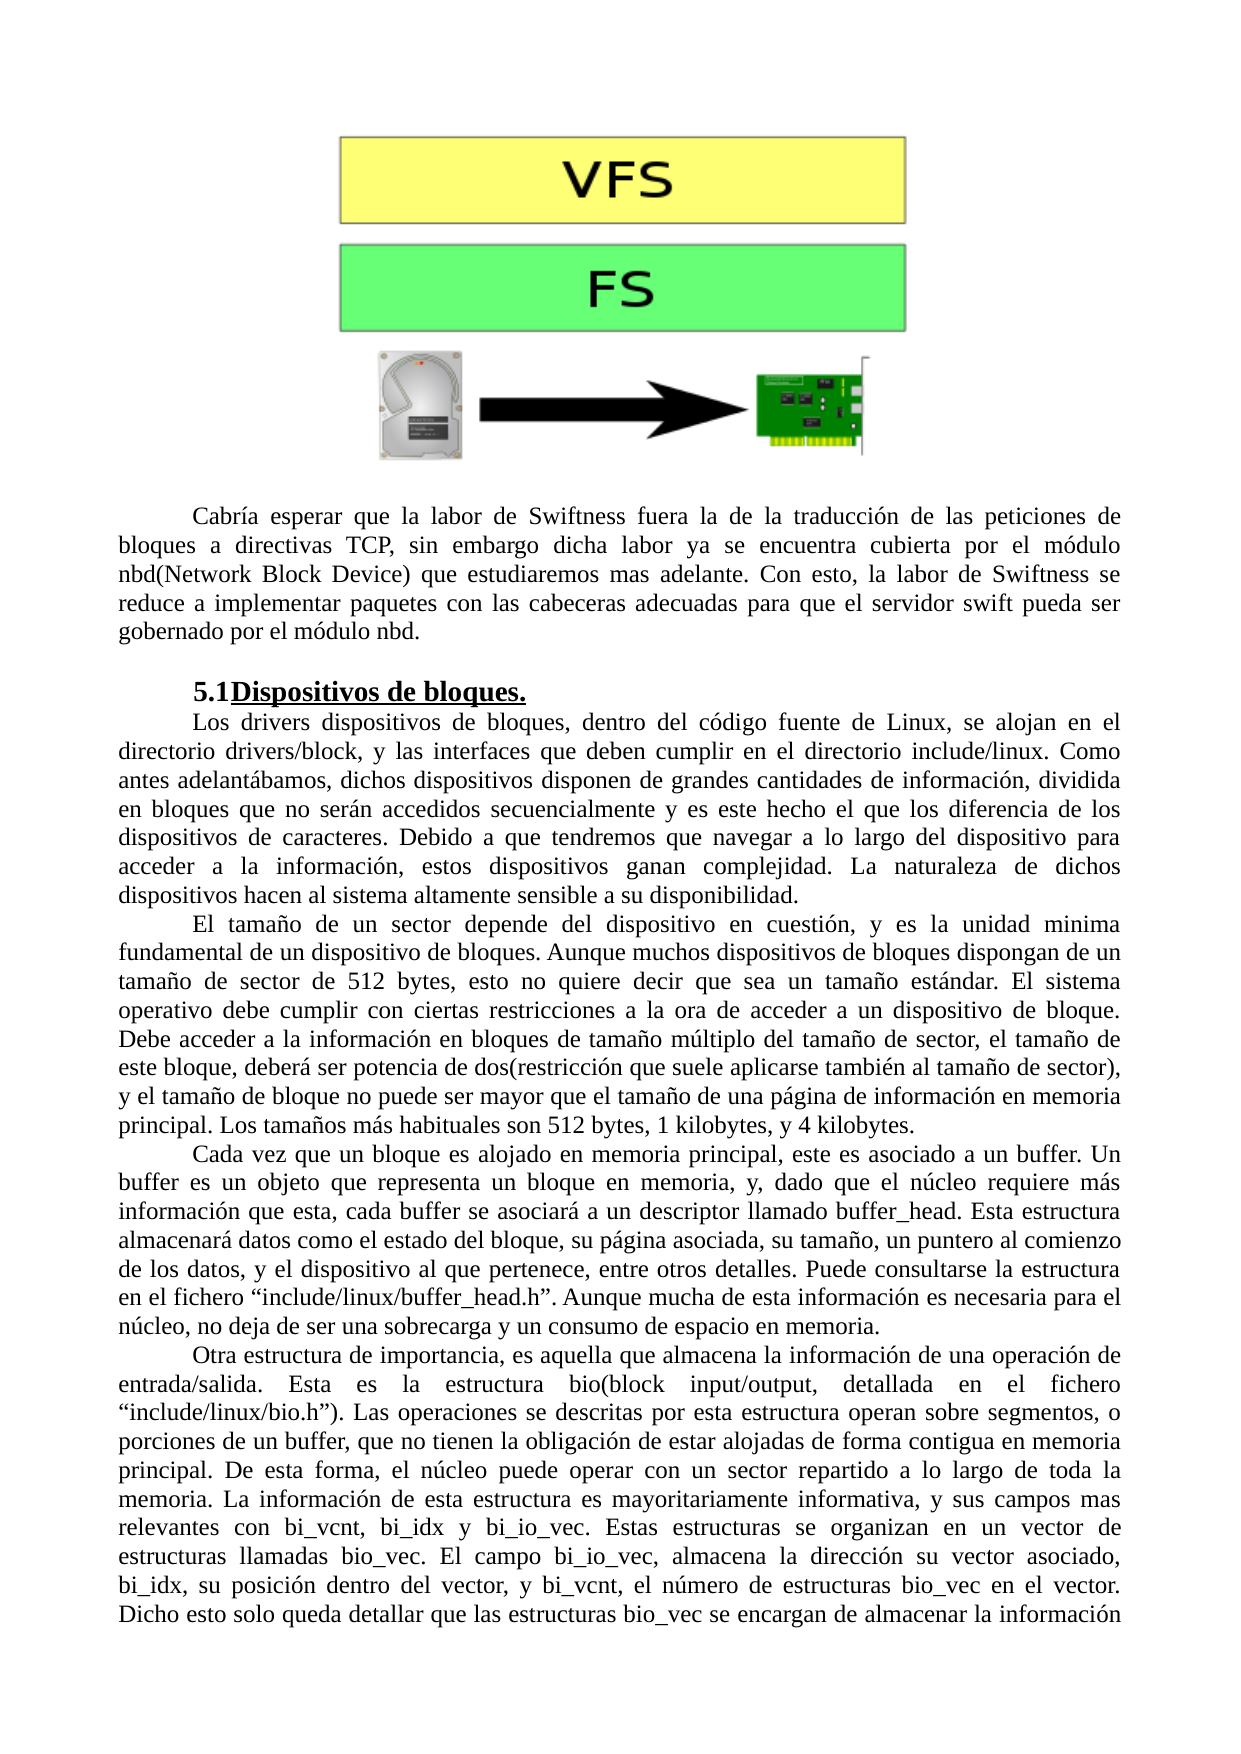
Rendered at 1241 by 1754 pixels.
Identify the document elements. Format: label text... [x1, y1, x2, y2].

picture [320, 118, 920, 473]
text El tamaño de un sector depende del dispositivo en cuestión, y es la unidad minima fundamental de un dispositivo de bloques. Aunque muchos dispositivos de bloques dispongan de un tamaño de sector de 512 bytes, esto no quiere decir que sea un tamaño estándar. El sistema operativo debe cumplir con ciertas restricciones a la ora de acceder a un dispositivo de bloque. Debe acceder a la información en bloques de tamaño múltiplo del tamaño de sector, el tamaño de este bloque, deberá ser potencia de dos(restricción que suele aplicarse también al tamaño de sector), y el tamaño de bloque no puede ser mayor que el tamaño de una página de información en memoria principal. Los tamaños más habituales son 512 bytes, 1 kilobytes, y 4 kilobytes. [118, 909, 1122, 1139]
text Cada vez que un bloque es alojado en memoria principal, este es asociado a un buffer. Un buffer es un objeto que representa un bloque en memoria, y, dado que el núcleo requiere más información que esta, cada buffer se asociará a un descriptor llamado buffer_head. Esta estructura almacenará datos como el estado del bloque, su página asociada, su tamaño, un puntero al comienzo de los datos, y el dispositivo al que pertenece, entre otros detalles. Puede consultarse la estructura en el fichero “include/linux/buffer_head.h”. Aunque mucha de esta información es necesaria para el núcleo, no deja de ser una sobrecarga y un consumo de espacio en memoria. [118, 1139, 1122, 1340]
list Dispositivos de bloques. [193, 674, 1122, 707]
text Los drivers dispositivos de bloques, dentro del código fuente de Linux, se alojan en el directorio drivers/block, y las interfaces que deben cumplir en el directorio include/linux. Como antes adelantábamos, dichos dispositivos disponen de grandes cantidades de información, dividida en bloques que no serán accedidos secuencialmente y es este hecho el que los diferencia de los dispositivos de caracteres. Debido a que tendremos que navegar a lo largo del dispositivo para acceder a la información, estos dispositivos ganan complejidad. La naturaleza de dichos dispositivos hacen al sistema altamente sensible a su disponibilidad. [118, 707, 1122, 909]
text Otra estructura de importancia, es aquella que almacena la información de una operación de entrada/salida. Esta es la estructura bio(block input/output, detallada en el fichero “include/linux/bio.h”). Las operaciones se descritas por esta estructura operan sobre segmentos, o porciones de un buffer, que no tienen la obligación de estar alojadas de forma contigua en memoria principal. De esta forma, el núcleo puede operar con un sector repartido a lo largo de toda la memoria. La información de esta estructura es mayoritariamente informativa, y sus campos mas relevantes con bi_vcnt, bi_idx y bi_io_vec. Estas estructuras se organizan en un vector de estructuras llamadas bio_vec. El campo bi_io_vec, almacena la dirección su vector asociado, bi_idx, su posición dentro del vector, y bi_vcnt, el número de estructuras bio_vec en el vector. Dicho esto solo queda detallar que las estructuras bio_vec se encargan de almacenar la información [118, 1340, 1122, 1627]
text Cabría esperar que la labor de Swiftness fuera la de la traducción de las peticiones de bloques a directivas TCP, sin embargo dicha labor ya se encuentra cubierta por el módulo nbd(Network Block Device) que estudiaremos mas adelante. Con esto, la labor de Swiftness se reduce a implementar paquetes con las cabeceras adecuadas para que el servidor swift pueda ser gobernado por el módulo nbd. [118, 501, 1122, 645]
